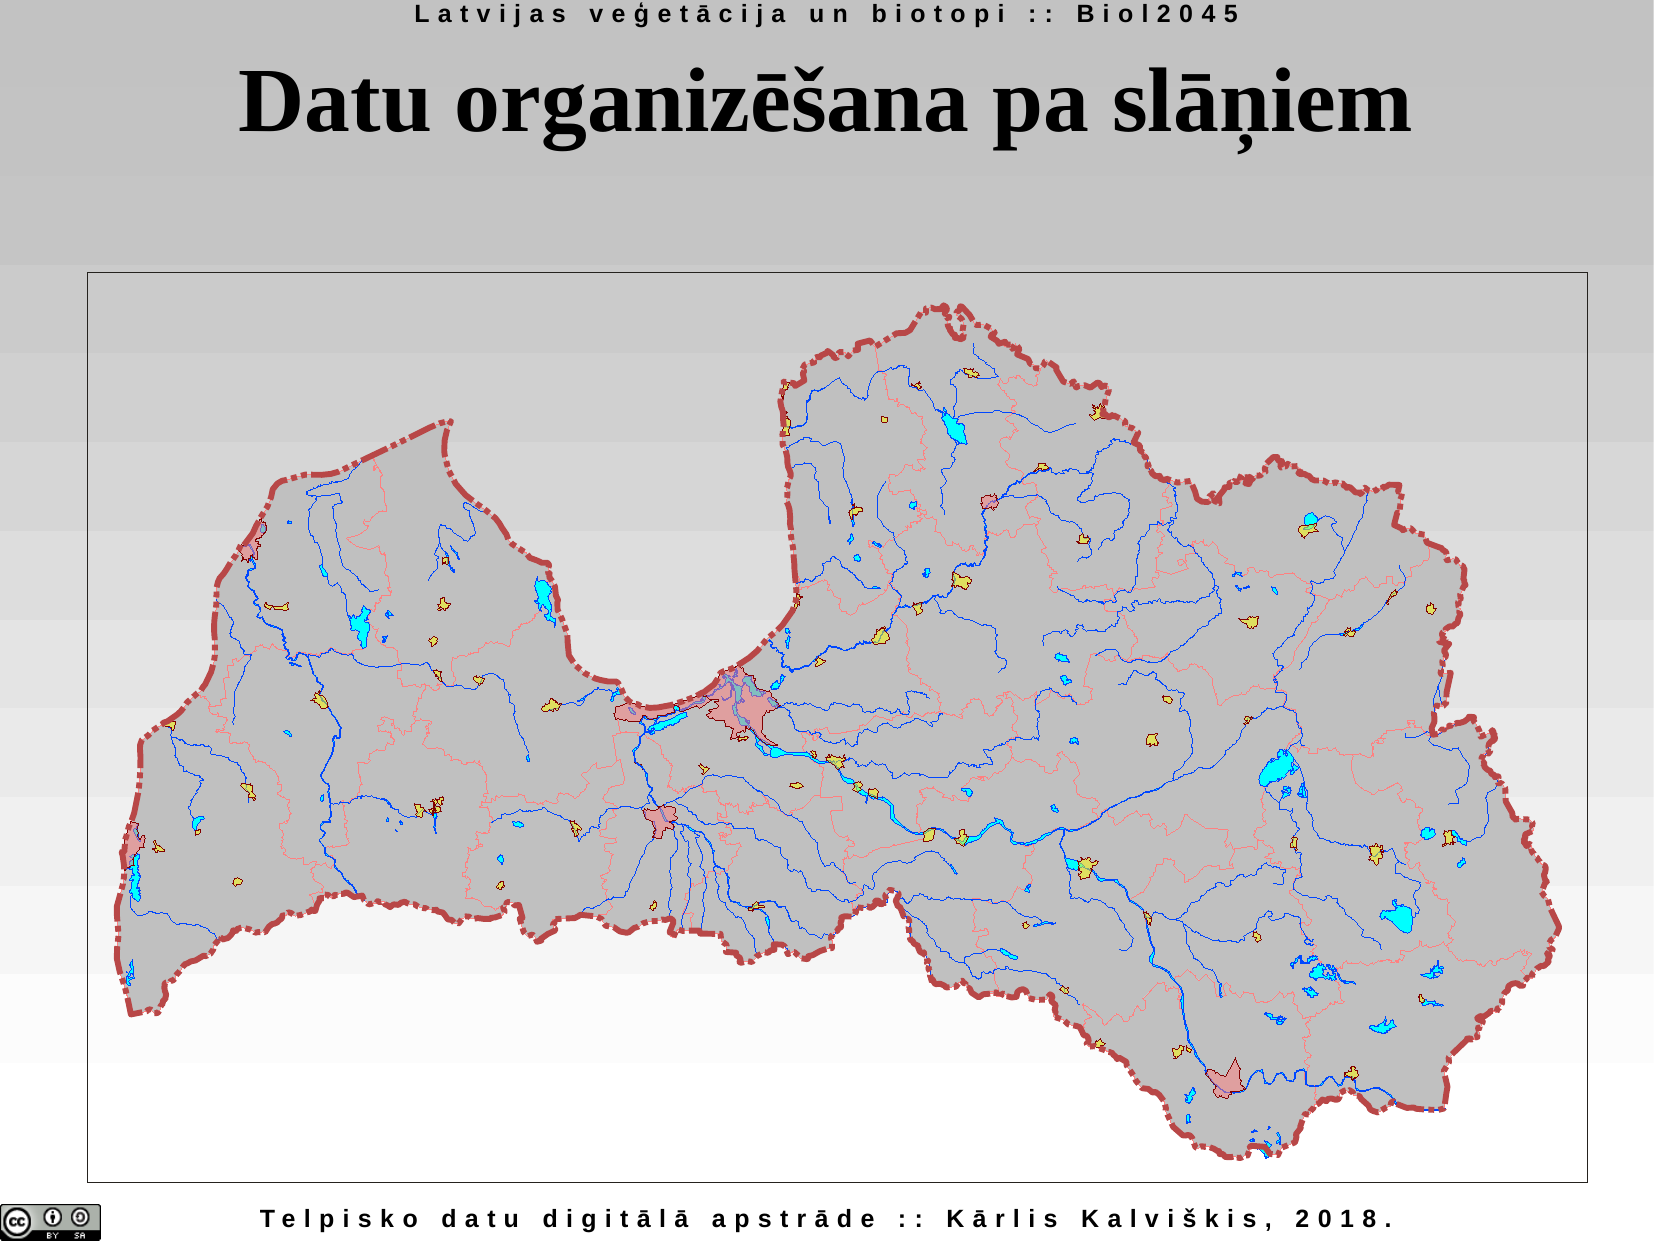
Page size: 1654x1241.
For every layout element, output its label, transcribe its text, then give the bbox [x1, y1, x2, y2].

text_box [1260, 1150, 1269, 1159]
picture [0, 0, 1654, 1241]
title Datu organizēšana pa slāņiem [29, 49, 1625, 296]
text_box [117, 307, 1556, 1157]
